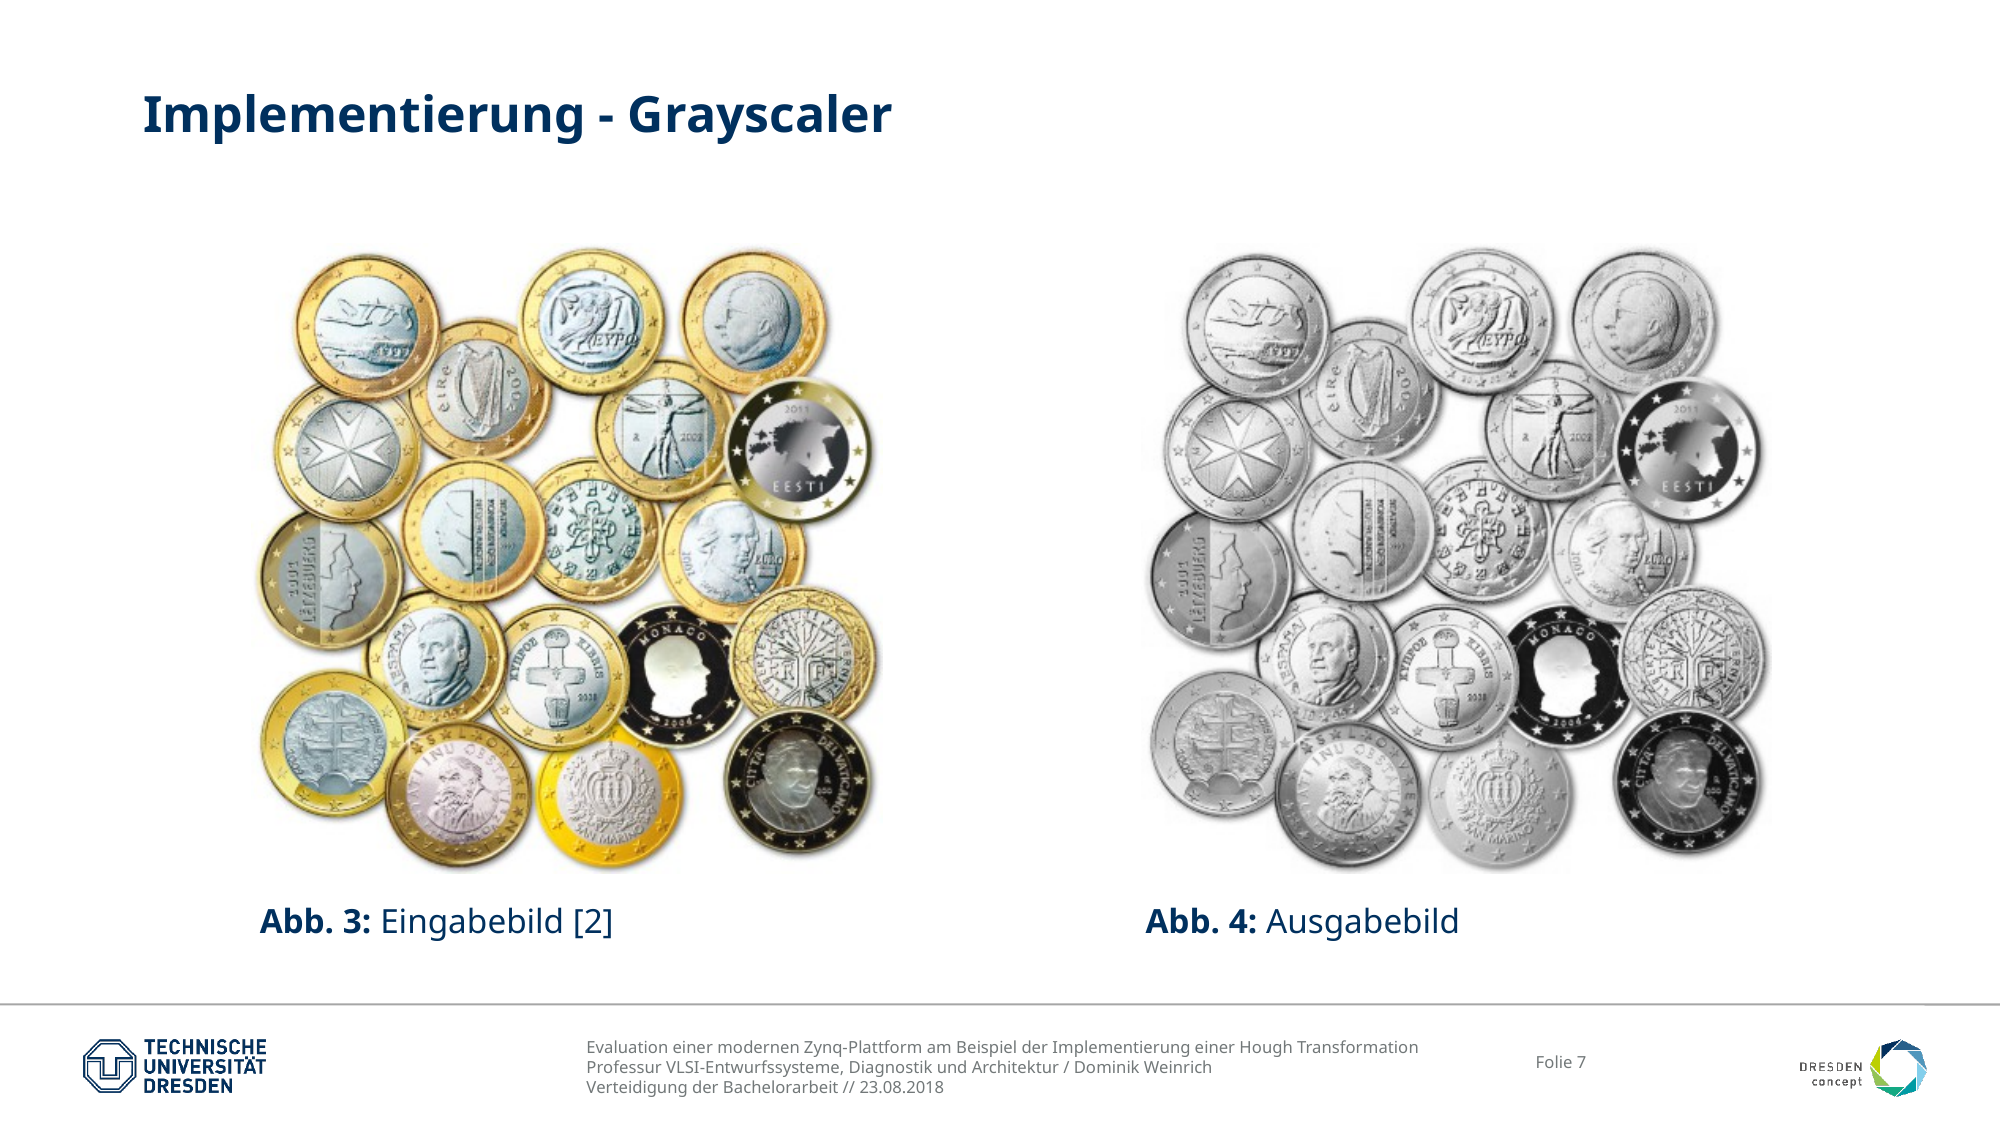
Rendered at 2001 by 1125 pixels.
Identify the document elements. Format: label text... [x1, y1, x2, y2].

picture [251, 243, 883, 874]
list Abb. 4: Ausgabebild [1145, 897, 1880, 956]
title Implementierung - Grayscaler [143, 56, 1880, 169]
picture [83, 1039, 266, 1093]
list Abb. 3: Eingabebild [2] [259, 897, 991, 956]
picture [1800, 1039, 1927, 1097]
picture [1141, 243, 1772, 874]
